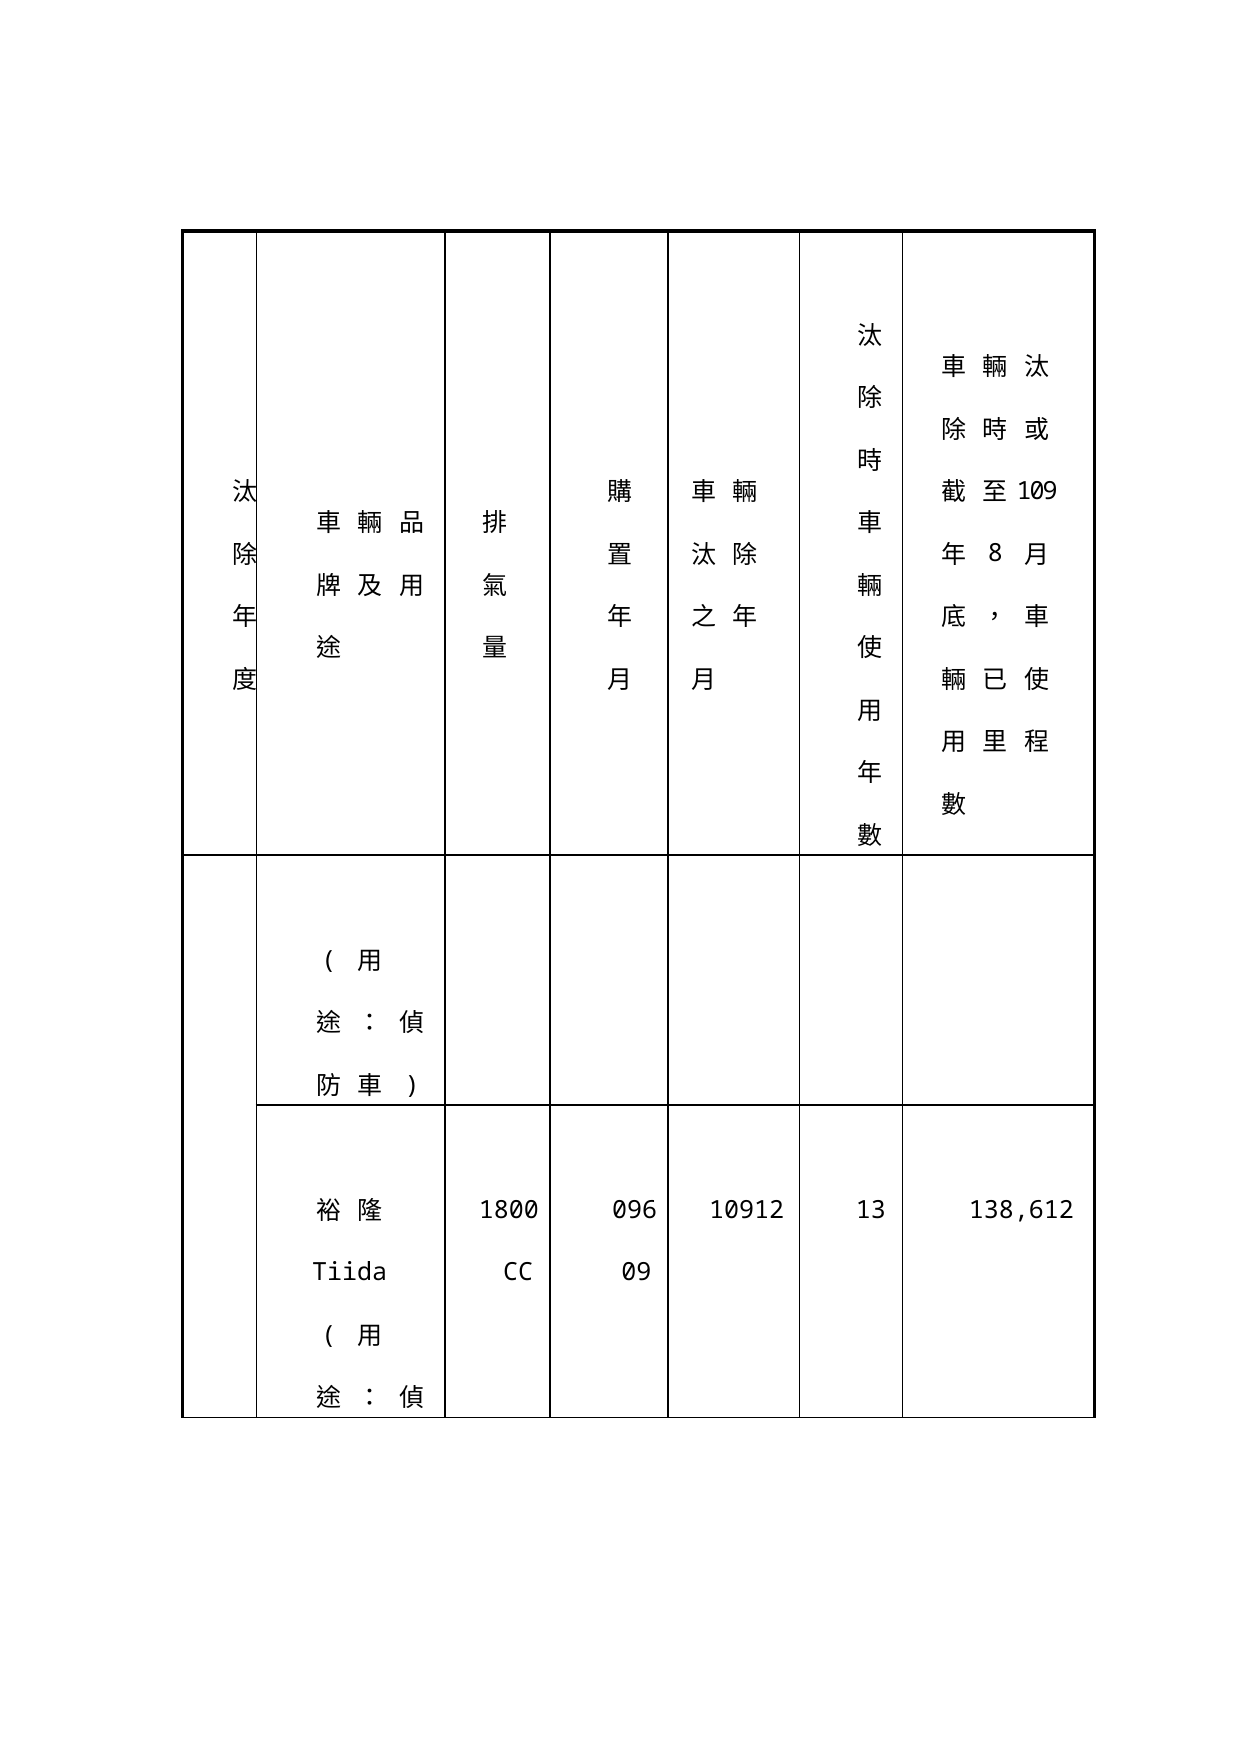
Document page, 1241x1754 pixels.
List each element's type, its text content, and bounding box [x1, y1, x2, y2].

table_header 車輛汰除之年月 [669, 233, 799, 854]
table_cell 裕隆Tiida (用途：偵 [257, 1106, 444, 1417]
table_header 排氣量 [446, 233, 549, 854]
table_cell 138,612 [903, 1106, 1093, 1417]
table_cell 1800CC [446, 1106, 549, 1417]
table_header 車輛汰除時或截至109年8月底，車輛已使用里程數 [903, 233, 1093, 854]
table_cell (用途：偵防車) [257, 856, 444, 1104]
table_cell [903, 856, 1093, 1104]
table_cell [669, 856, 799, 1104]
table_header 車輛品牌及用途 [257, 233, 444, 854]
table_header 汰除時車輛使用年數 [800, 233, 902, 854]
table_cell [446, 856, 549, 1104]
table_header 購置年月 [551, 233, 667, 854]
table_cell [184, 856, 256, 1417]
table_cell [551, 856, 667, 1104]
table_cell 09609 [551, 1106, 667, 1417]
table_cell [800, 856, 902, 1104]
table_header 汰除年度 [184, 233, 256, 854]
table_cell 13 [800, 1106, 902, 1417]
table_cell 10912 [669, 1106, 799, 1417]
